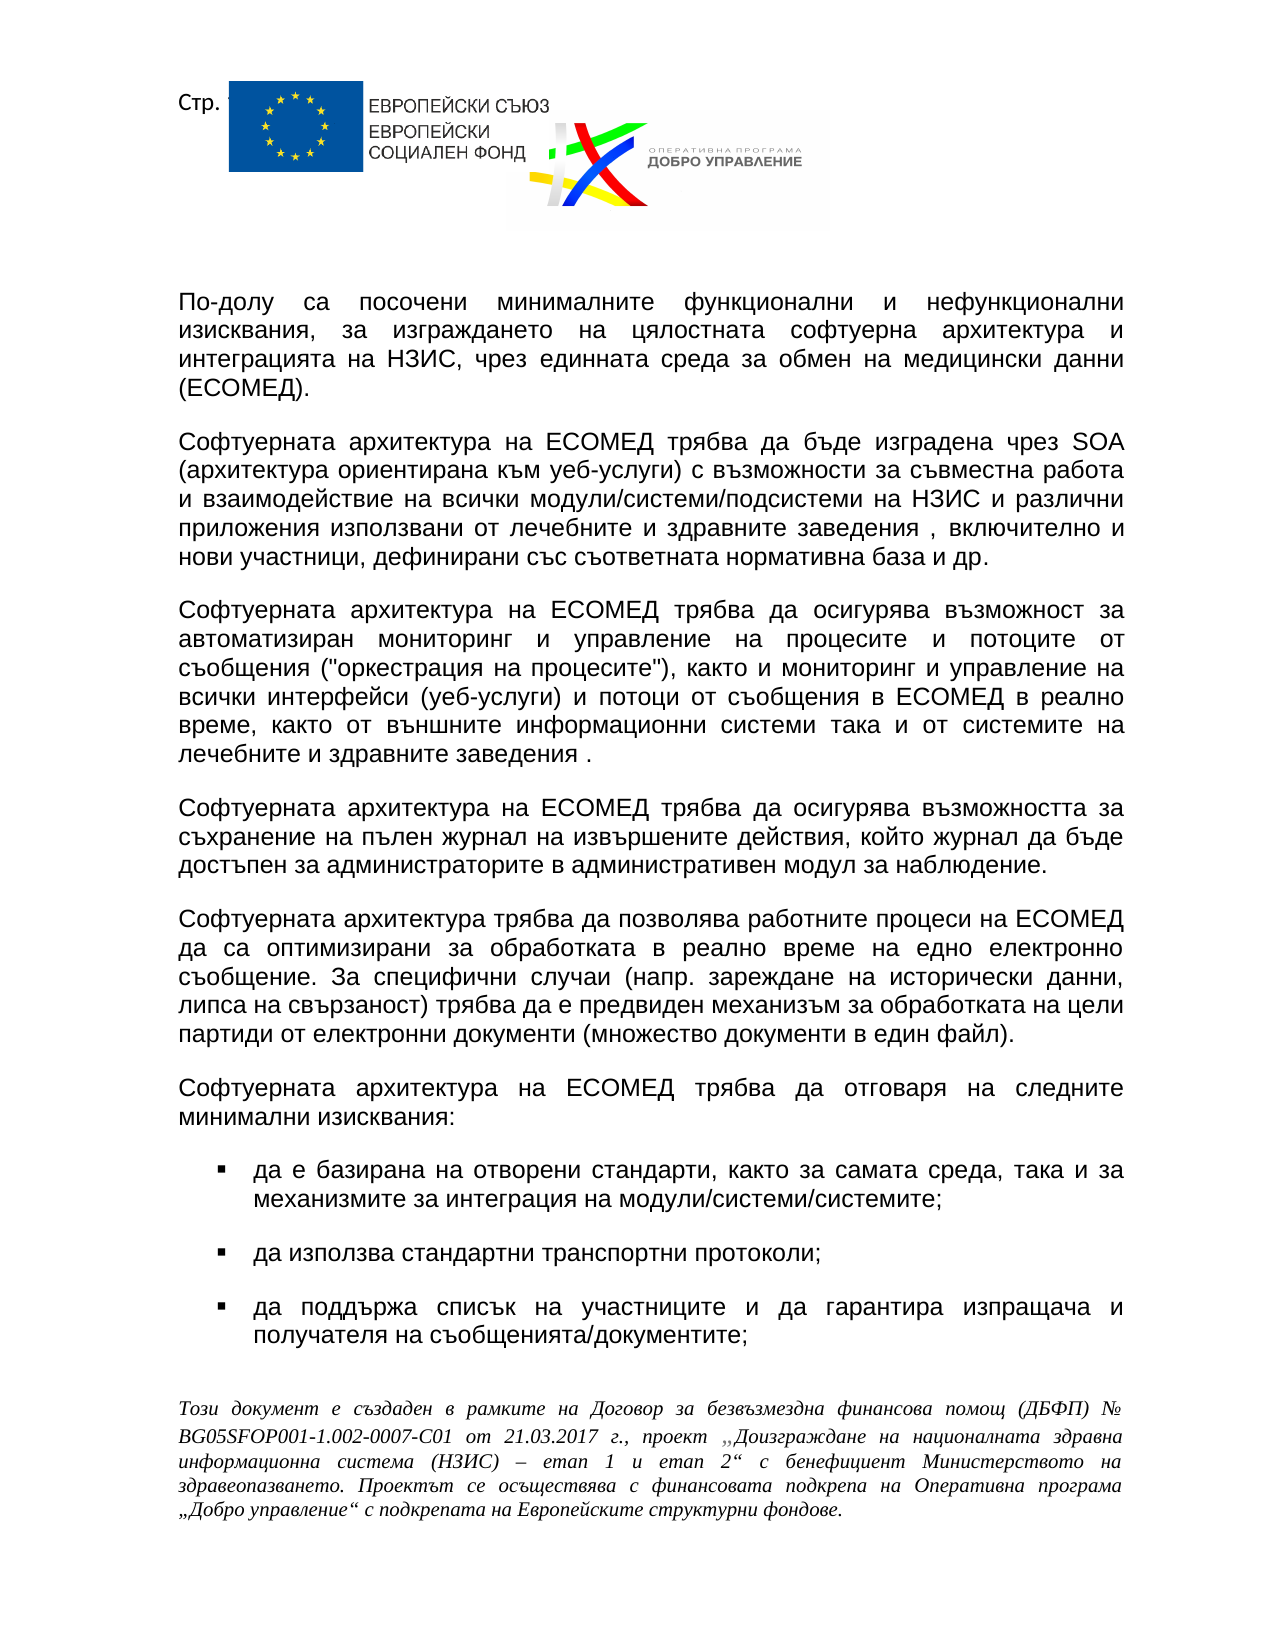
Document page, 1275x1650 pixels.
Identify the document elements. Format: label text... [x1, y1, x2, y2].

text Софтуерната архитектура трябва да позволява работните процеси на ЕСОМЕД да са оптимизирани за обработката в реално време на едно електронно съобщение. За специфични случаи (напр. зареждане на исторически данни, липса на свързаност) трябва да е предвиден механизъм за обработката на цели партиди от електронни документи (множество документи в един файл). [178, 904, 1125, 1048]
text По-долу са посочени минималните функционални и нефункционални изисквания, за изграждането на цялостната софтуерна архитектура и интеграцията на НЗИС, чрез единната среда за обмен на медицински данни (ЕСОМЕД). [178, 286, 1125, 401]
list да използва стандартни транспортни протоколи; [216, 1238, 1125, 1267]
text Софтуерната архитектура на ЕСОМЕД трябва да осигурява възможността за съхранение на пълен журнал на извършените действия, който журнал да бъде достъпен за администраторите в административен модул за наблюдение. [178, 793, 1125, 879]
list да поддържа списък на участниците и да гарантира изпращача и получателя на съобщенията/документите; [216, 1292, 1125, 1349]
text Софтуерната архитектура на ЕСОМЕД трябва да отговаря на следните минимални изисквания: [178, 1073, 1125, 1130]
text Софтуерната архитектура на ЕСОМЕД трябва да осигурява възможност за автоматизиран мониторинг и управление на процесите и потоците от съобщения ("оркестрация на процесите"), както и мониторинг и управление на всички интерфейси (уеб-услуги) и потоци от съобщения в ЕСОМЕД в реално време, както от външните информационни системи така и от системите на лечебните и здравните заведения . [178, 595, 1125, 768]
text Софтуерната архитектура на ЕСОМЕД трябва да бъде изградена чрез SOA (архитектура ориентирана към уеб-услуги) с възможности за съвместна работа и взаимодействие на всички модули/системи/подсистеми на НЗИС и различни приложения използвани от лечебните и здравните заведения , включително и нови участници, дефинирани със съответната нормативна база и др. [178, 426, 1125, 570]
list да е базирана на отворени стандарти, както за самата среда, така и за механизмите за интеграция на модули/системи/системите; [216, 1155, 1125, 1213]
